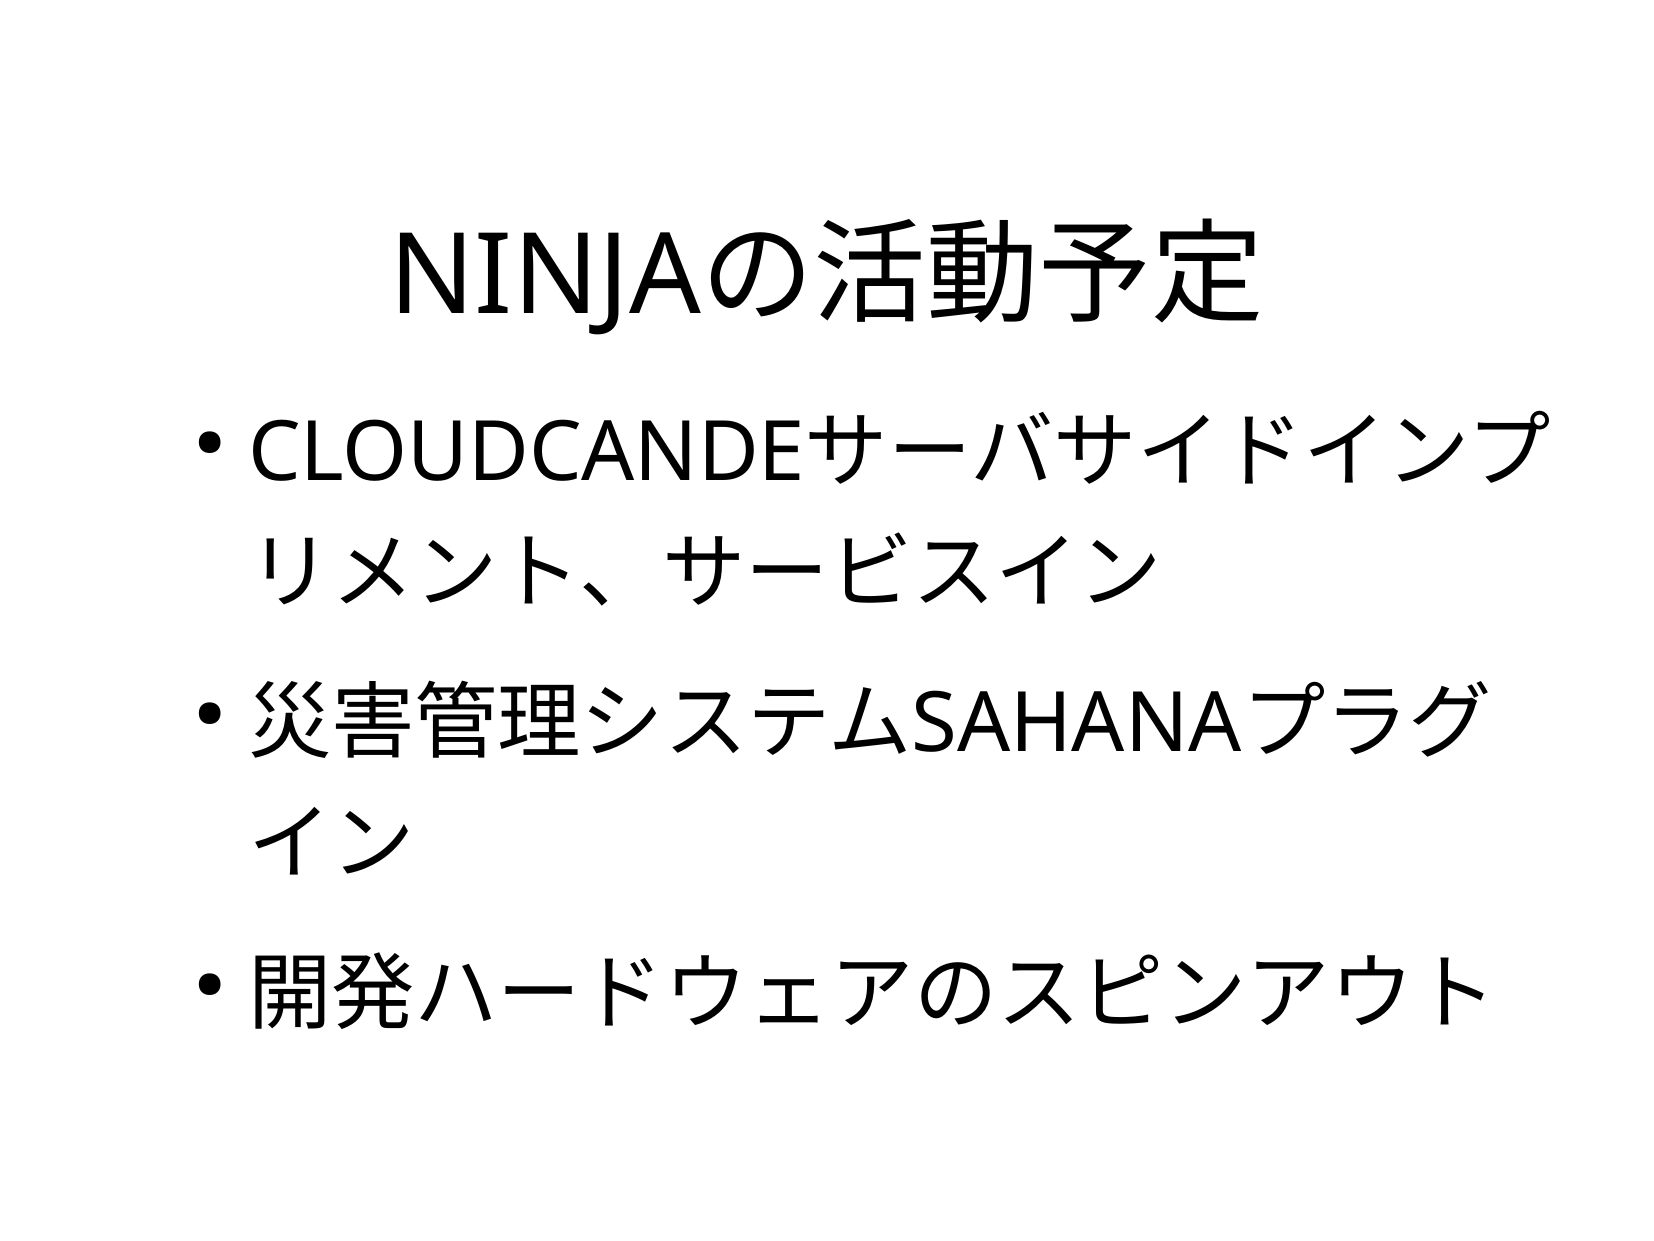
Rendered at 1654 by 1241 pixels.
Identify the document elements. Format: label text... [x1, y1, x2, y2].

list CLOUDCANDEサーバサイドインプリメント、サービスイン 災害管理システムSAHANAプラグイン 開発ハードウェアのスピンアウト [177, 383, 1571, 1203]
title NINJAの活動予定 [82, 161, 1571, 369]
